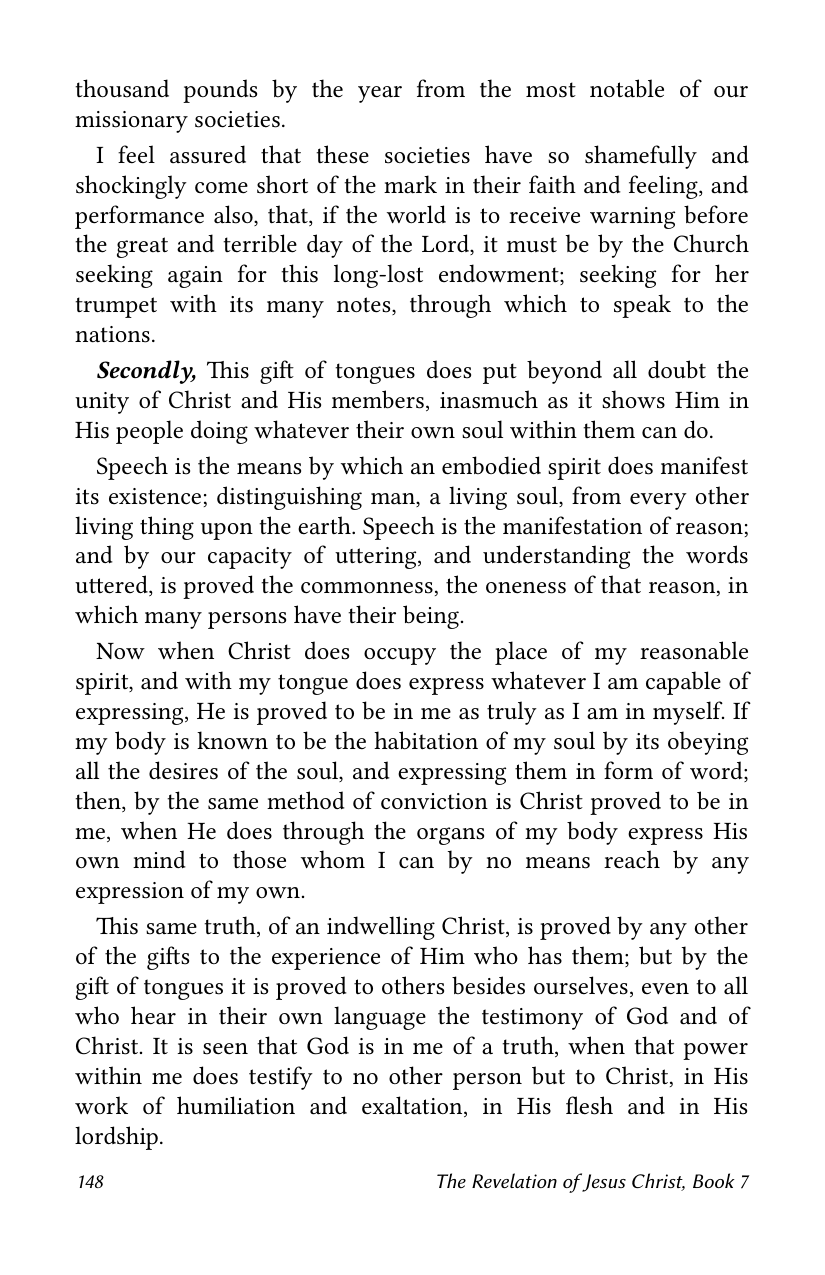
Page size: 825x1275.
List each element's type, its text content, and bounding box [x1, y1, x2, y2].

text This same truth, of an indwelling Christ, is proved by any other of the gifts to the experience of Him who has them; but by the gift of tongues it is proved to others besides ourselves, even to all who hear in their own language the testimony of God and of Christ. It is seen that God is in me of a truth, when that power within me does testify to no other person but to Christ, in His work of humiliation and exaltation, in His flesh and in His lordship. [75, 912, 750, 1150]
text Now when Christ does occupy the place of my reasonable spirit, and with my tongue does express whatever I am capable of expressing, He is proved to be in me as truly as I am in myself. If my body is known to be the habitation of my soul by its obeying all the desires of the soul, and expressing them in form of word; then, by the same method of conviction is Christ proved to be in me, when He does through the organs of my body express His own mind to those whom I can by no means reach by any expression of my own. [75, 637, 750, 905]
text I feel assured that these societies have so shamefully and shockingly come short of the mark in their faith and feeling, and performance also, that, if the world is to receive warning before the great and terrible day of the Lord, it must be by the Church seeking again for this long-lost endowment; seeking for her trumpet with its many notes, through which to speak to the nations. [75, 141, 750, 349]
text Speech is the means by which an embodied spirit does manifest its existence; distinguishing man, a living soul, from every other living thing upon the earth. Speech is the manifestation of reason; and by our capacity of uttering, and understanding the words uttered, is proved the commonness, the oneness of that reason, in which many persons have their being. [75, 452, 750, 630]
text thousand pounds by the year from the most notable of our missionary societies. [75, 75, 750, 133]
text Secondly, This gift of tongues does put beyond all doubt the unity of Christ and His members, inasmuch as it shows Him in His people doing whatever their own soul within them can do. [75, 356, 750, 444]
